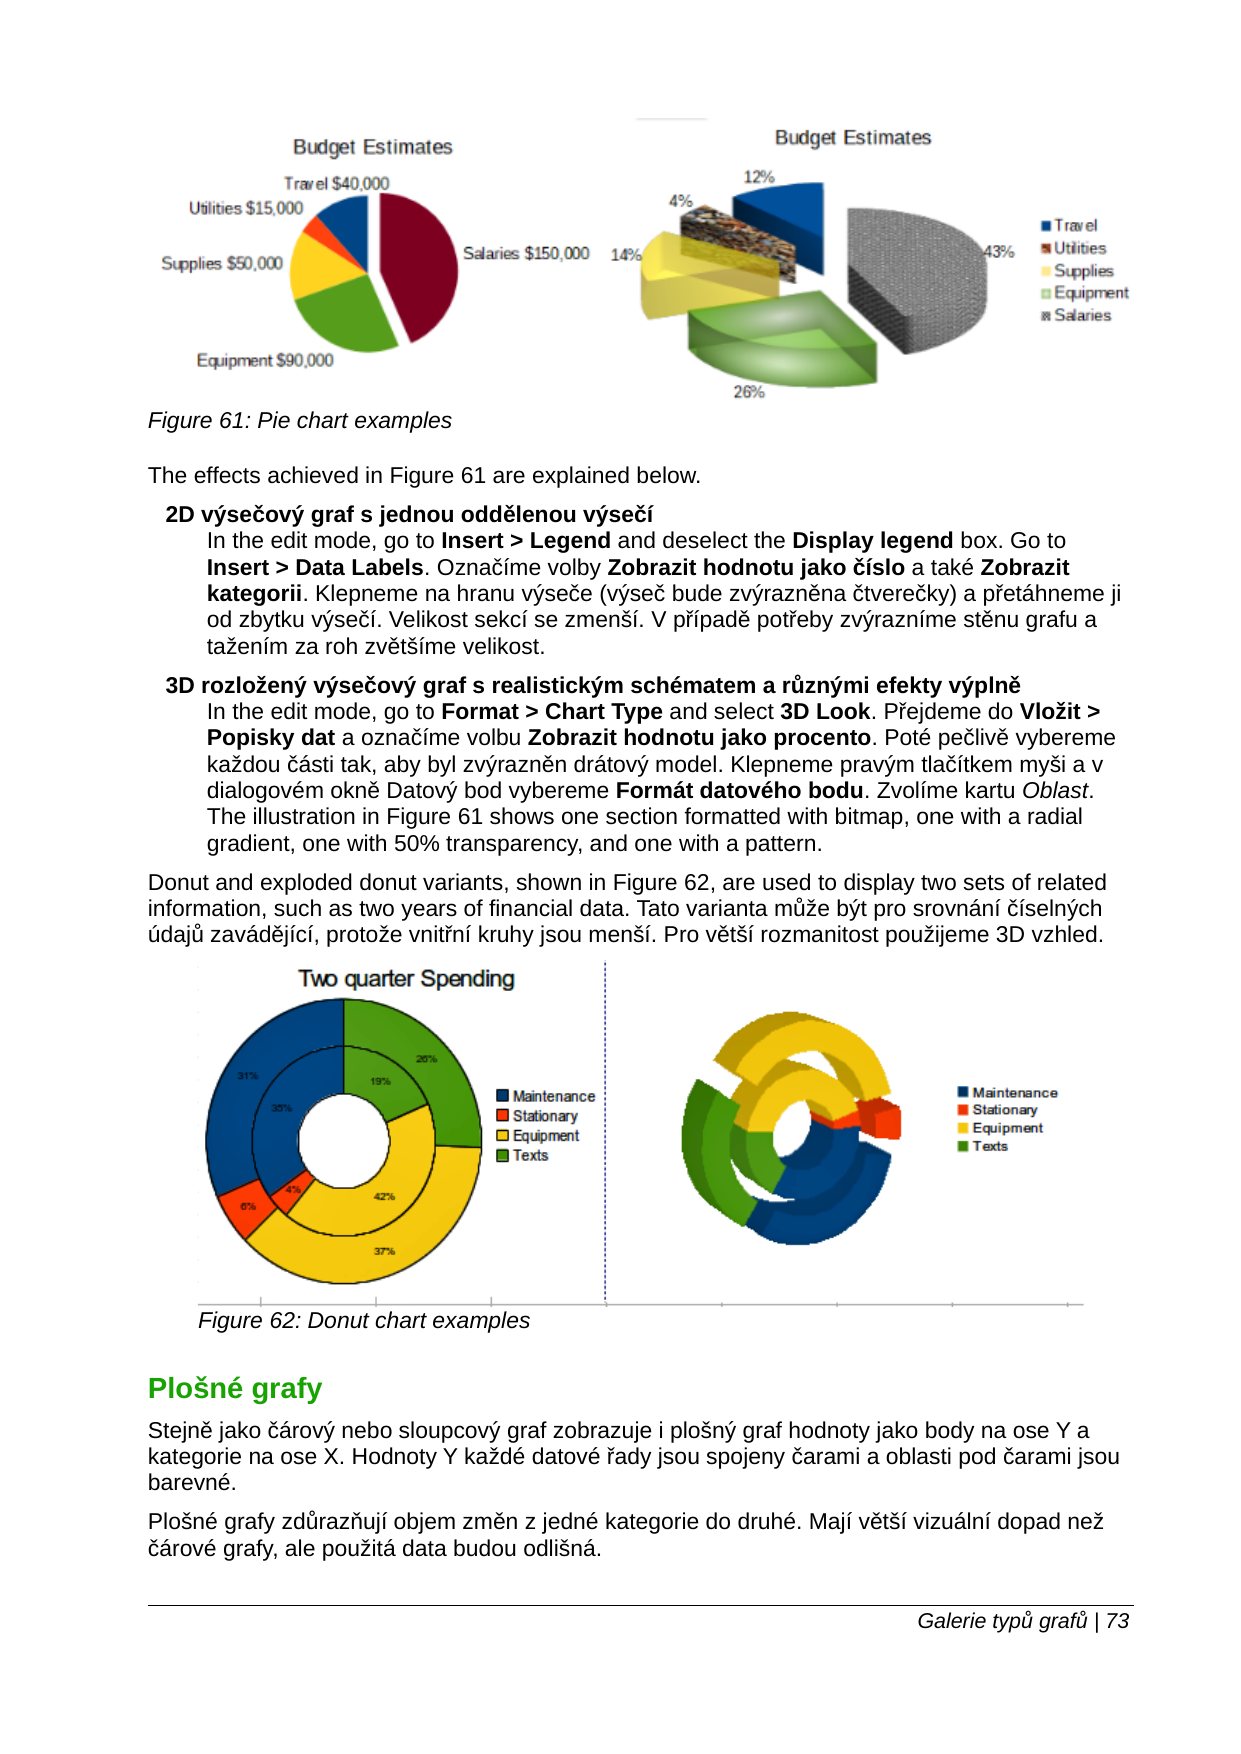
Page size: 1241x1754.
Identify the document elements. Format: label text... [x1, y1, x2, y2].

text 3D rozložený výsečový graf s realistickým schématem a různými efekty výplně [165, 672, 1134, 698]
subtitle Plošné grafy [148, 1371, 1134, 1405]
text Stejně jako čárový nebo sloupcový graf zobrazuje i plošný graf hodnoty jako body na ose Y a kategorie na ose X. Hodnoty Y každé datové řady jsou spojeny čarami a oblasti pod čarami jsou barevné. [148, 1417, 1134, 1496]
text 2D výsečový graf s jednou oddělenou výsečí [165, 501, 1134, 527]
text Figure 62: Donut chart examples [198, 1307, 1084, 1333]
text Plošné grafy zdůrazňují objem změn z jedné kategorie do druhé. Mají větší vizuální dopad než čárové grafy, ale použitá data budou odlišná. [148, 1508, 1134, 1561]
picture [156, 118, 1143, 407]
text Figure 61: Pie chart examples [148, 407, 1151, 433]
text In the edit mode, go to Insert > Legend and deselect the Display legend box. Go to Insert > Data Labels. Označíme volby Zobrazit hodnotu jako číslo a také Zobrazit kategorii. Klepneme na hranu výseče (výseč bude zvýrazněna čtverečky) a přetáhneme ji od zbytku výsečí. Velikost sekcí se zmenší. V případě potřeby zvýrazníme stěnu grafu a tažením za roh zvětšíme velikost. [207, 527, 1134, 659]
text Donut and exploded donut variants, shown in Figure 62, are used to display two sets of related information, such as two years of financial data. Tato varianta může být pro srovnání číselných údajů zavádějící, protože vnitřní kruhy jsou menší. Pro větší rozmanitost použijeme 3D vzhled. [148, 868, 1134, 948]
list The effects achieved in Figure 61 are explained below. [148, 462, 1134, 488]
text In the edit mode, go to Format > Chart Type and select 3D Look. Přejdeme do Vložit > Popisky dat a označíme volbu Zobrazit hodnotu jako procento. Poté pečlivě vybereme každou části tak, aby byl zvýrazněn drátový model. Klepneme pravým tlačítkem myši a v dialogovém okně Datový bod vybereme Formát datového bodu. Zvolíme kartu Oblast. The illustration in Figure 61 shows one section formatted with bitmap, one with a radial gradient, one with 50% transparency, and one with a pattern. [207, 698, 1134, 856]
picture [197, 960, 1084, 1307]
